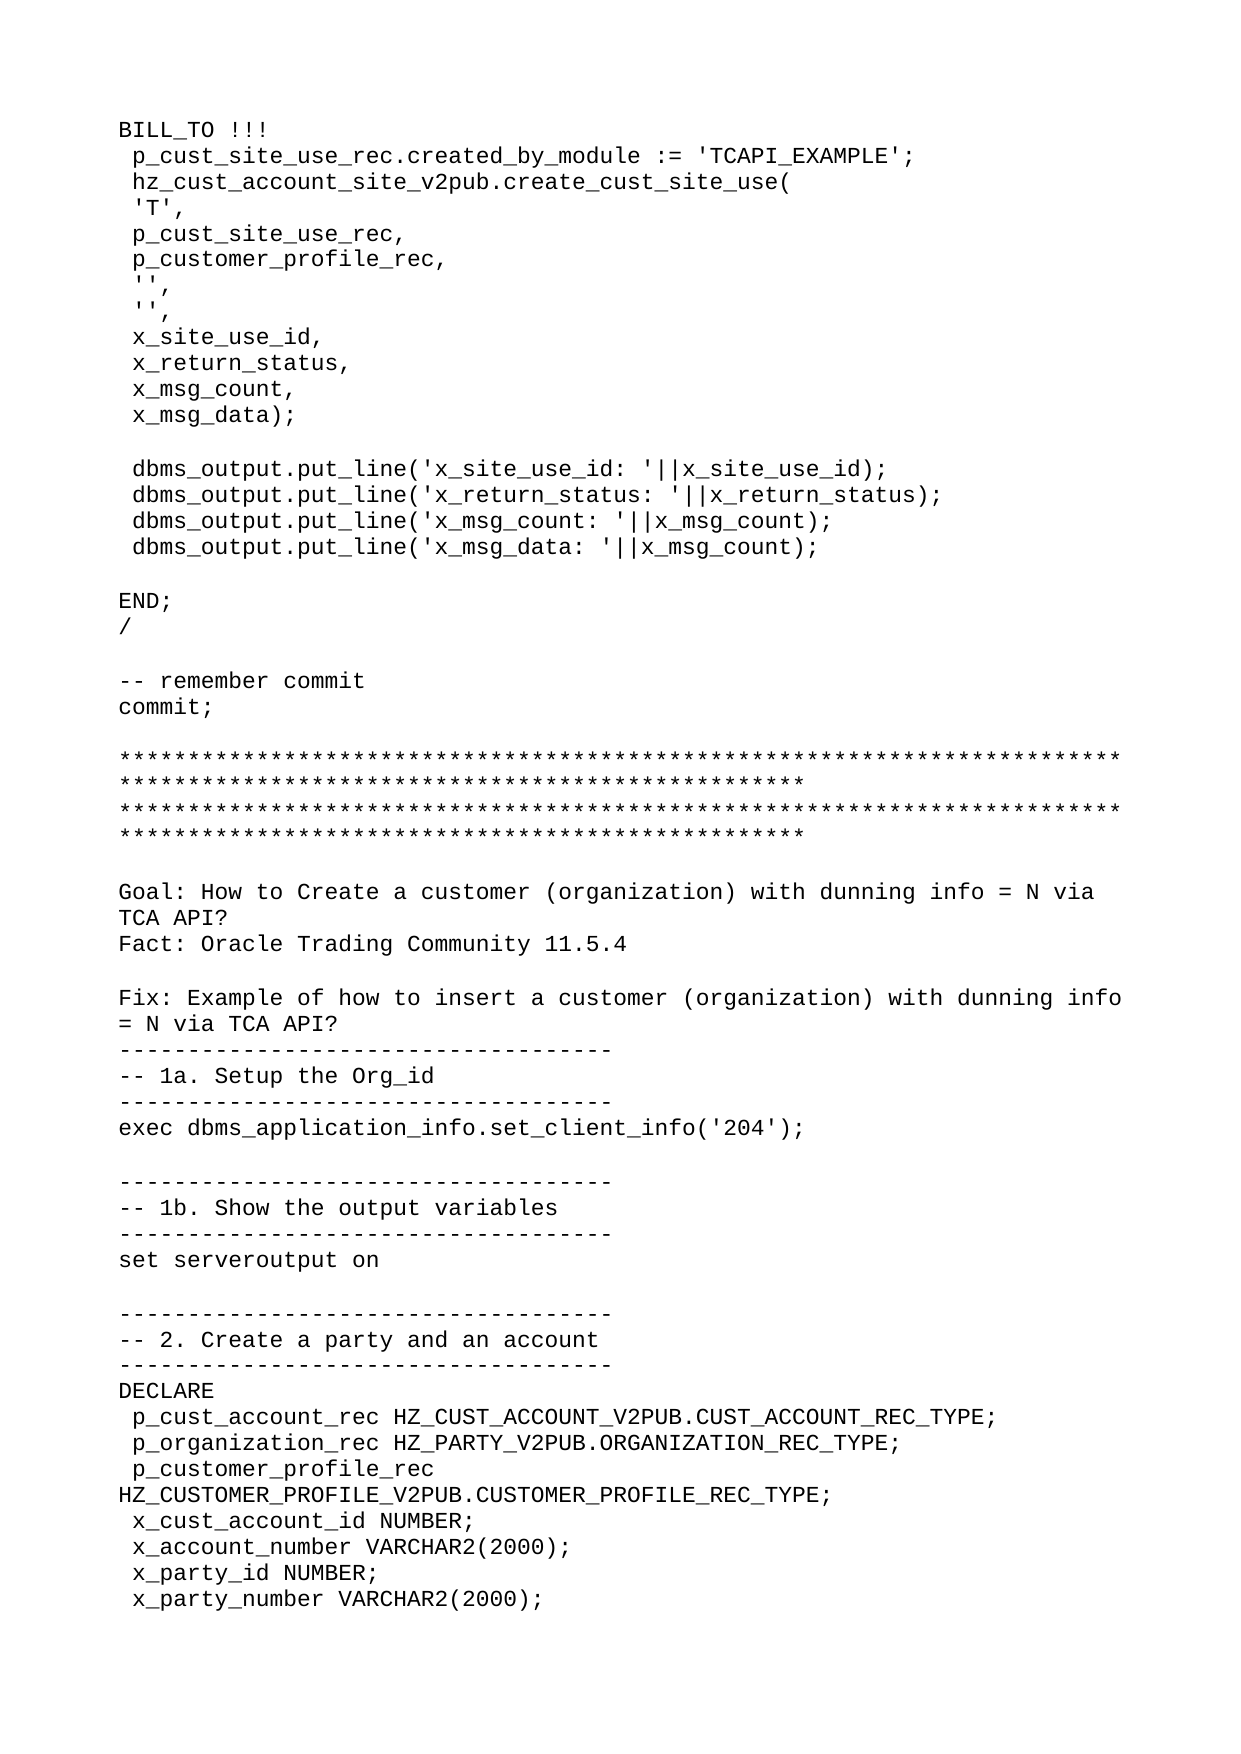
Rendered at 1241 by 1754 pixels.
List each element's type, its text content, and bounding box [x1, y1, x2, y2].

text p_cust_site_use_rec.created_by_module := 'TCAPI_EXAMPLE'; [118, 144, 1122, 170]
text set serveroutput on [118, 1248, 1122, 1274]
text dbms_output.put_line('x_msg_count: '||x_msg_count); [118, 509, 1122, 535]
text commit; [118, 695, 1122, 721]
text x_msg_count, [118, 377, 1122, 403]
text p_cust_site_use_rec, [118, 222, 1122, 248]
text BILL_TO !!! [118, 118, 1122, 144]
text exec dbms_application_info.set_client_info('204'); [118, 1116, 1122, 1142]
text p_customer_profile_rec HZ_CUSTOMER_PROFILE_V2PUB.CUSTOMER_PROFILE_REC_TYPE; [118, 1458, 1122, 1509]
text DECLARE [118, 1380, 1122, 1406]
text '', [118, 274, 1122, 300]
text -- 1b. Show the output variables [118, 1196, 1122, 1222]
text ------------------------------------ [118, 1222, 1122, 1248]
text x_return_status, [118, 352, 1122, 377]
text END; [118, 589, 1122, 615]
text hz_cust_account_site_v2pub.create_cust_site_use( [118, 170, 1122, 196]
text Fix: Example of how to insert a customer (organization) with dunning info = N via TCA API? [118, 987, 1122, 1038]
text / [118, 615, 1122, 641]
text Fact: Oracle Trading Community 11.5.4 [118, 933, 1122, 958]
text -- remember commit [118, 669, 1122, 695]
text 'T', [118, 196, 1122, 222]
text x_account_number VARCHAR2(2000); [118, 1535, 1122, 1561]
text dbms_output.put_line('x_msg_data: '||x_msg_count); [118, 535, 1122, 561]
text x_party_number VARCHAR2(2000); [118, 1587, 1122, 1613]
text p_cust_account_rec HZ_CUST_ACCOUNT_V2PUB.CUST_ACCOUNT_REC_TYPE; [118, 1406, 1122, 1432]
text '', [118, 300, 1122, 326]
text ------------------------------------ [118, 1038, 1122, 1064]
text p_organization_rec HZ_PARTY_V2PUB.ORGANIZATION_REC_TYPE; [118, 1432, 1122, 1458]
text -- 1a. Setup the Org_id [118, 1064, 1122, 1090]
text x_msg_data); [118, 403, 1122, 429]
text ------------------------------------ [118, 1354, 1122, 1380]
text *************************************************************************************************************************** [118, 749, 1122, 801]
text -- 2. Create a party and an account [118, 1328, 1122, 1354]
text ------------------------------------ [118, 1090, 1122, 1116]
text x_party_id NUMBER; [118, 1561, 1122, 1587]
text dbms_output.put_line('x_site_use_id: '||x_site_use_id); [118, 457, 1122, 483]
text x_cust_account_id NUMBER; [118, 1509, 1122, 1535]
text p_customer_profile_rec, [118, 248, 1122, 274]
text ------------------------------------ [118, 1302, 1122, 1328]
text Goal: How to Create a customer (organization) with dunning info = N via TCA API? [118, 881, 1122, 933]
text ------------------------------------ [118, 1170, 1122, 1196]
text x_site_use_id, [118, 326, 1122, 352]
text *************************************************************************************************************************** [118, 801, 1122, 853]
text dbms_output.put_line('x_return_status: '||x_return_status); [118, 483, 1122, 509]
